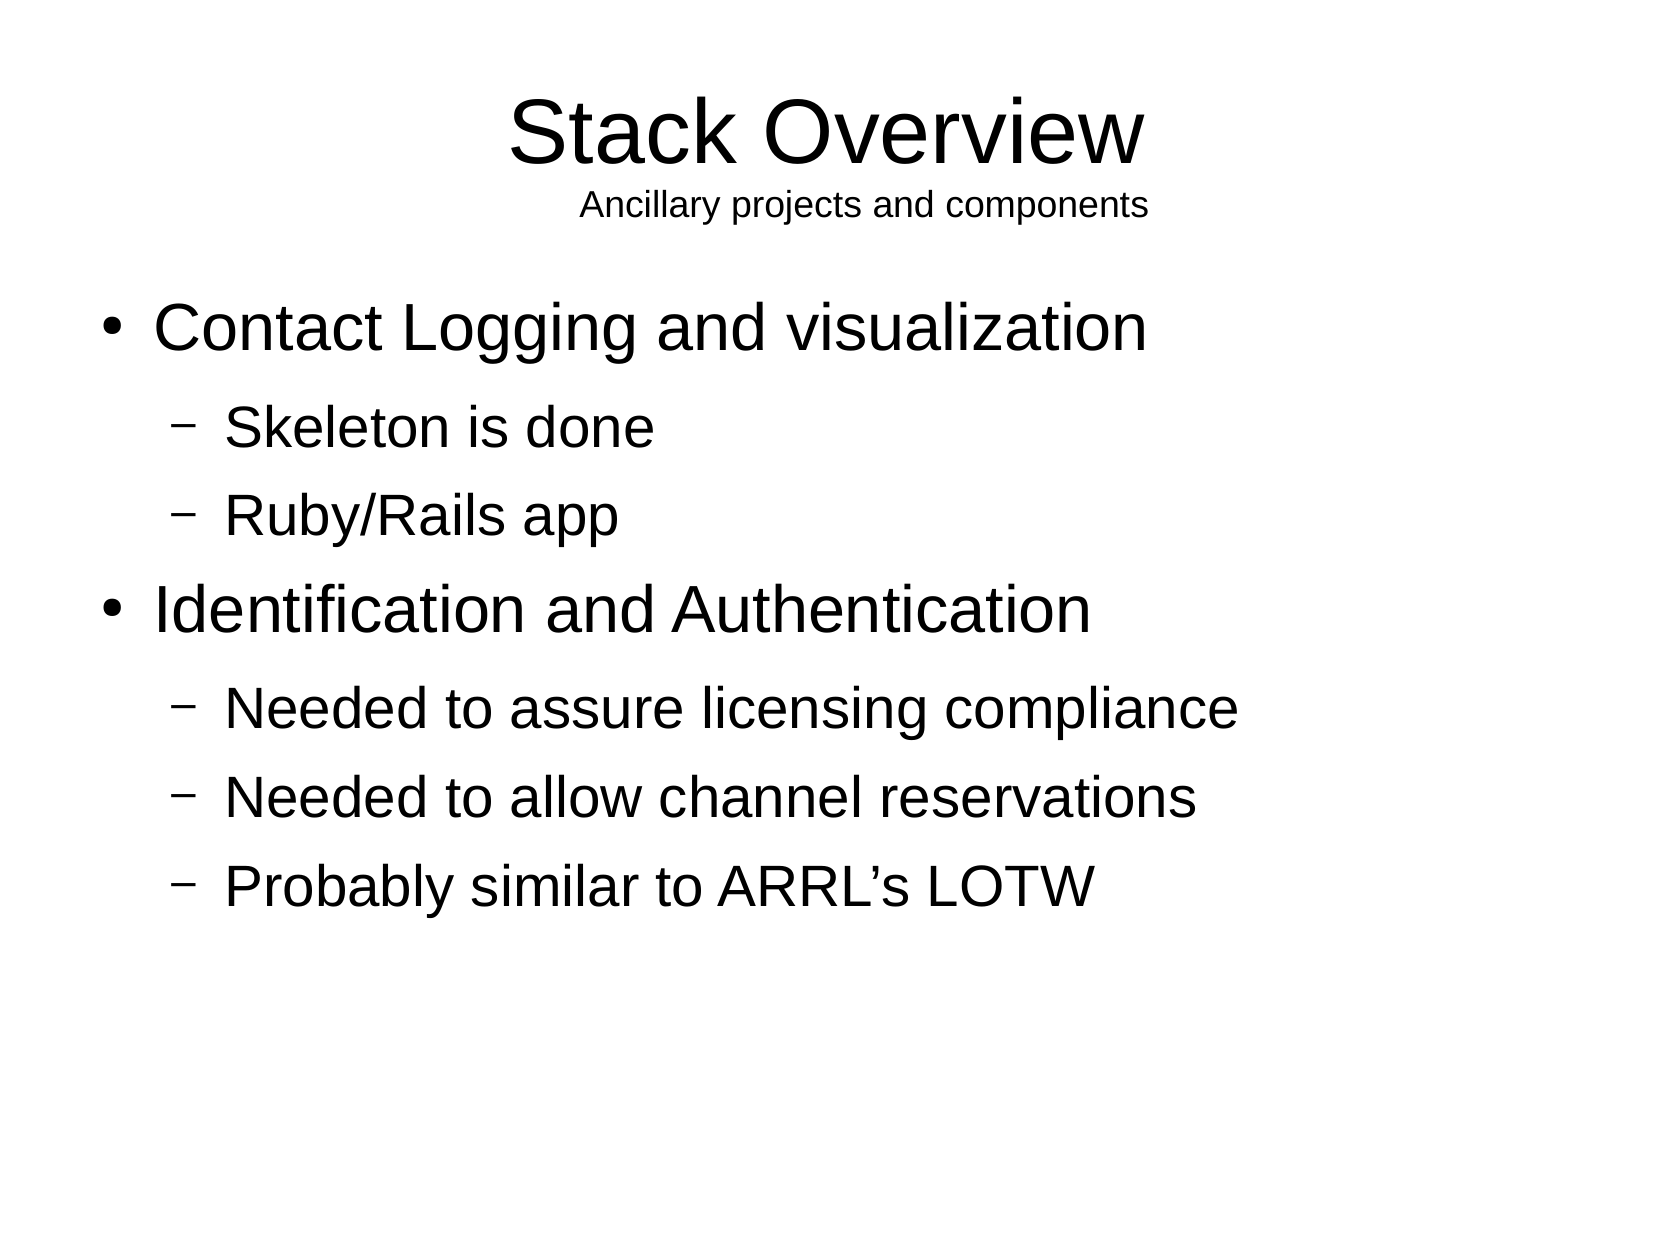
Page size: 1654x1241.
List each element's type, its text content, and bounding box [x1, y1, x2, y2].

list Contact Logging and visualization Skeleton is done Ruby/Rails app Identification and Authentication Needed to assure licensing compliance Needed to allow channel reservations Probably similar to ARRL’s LOTW [82, 290, 1571, 1010]
title Stack Overview Ancillary projects and components [82, 49, 1571, 257]
